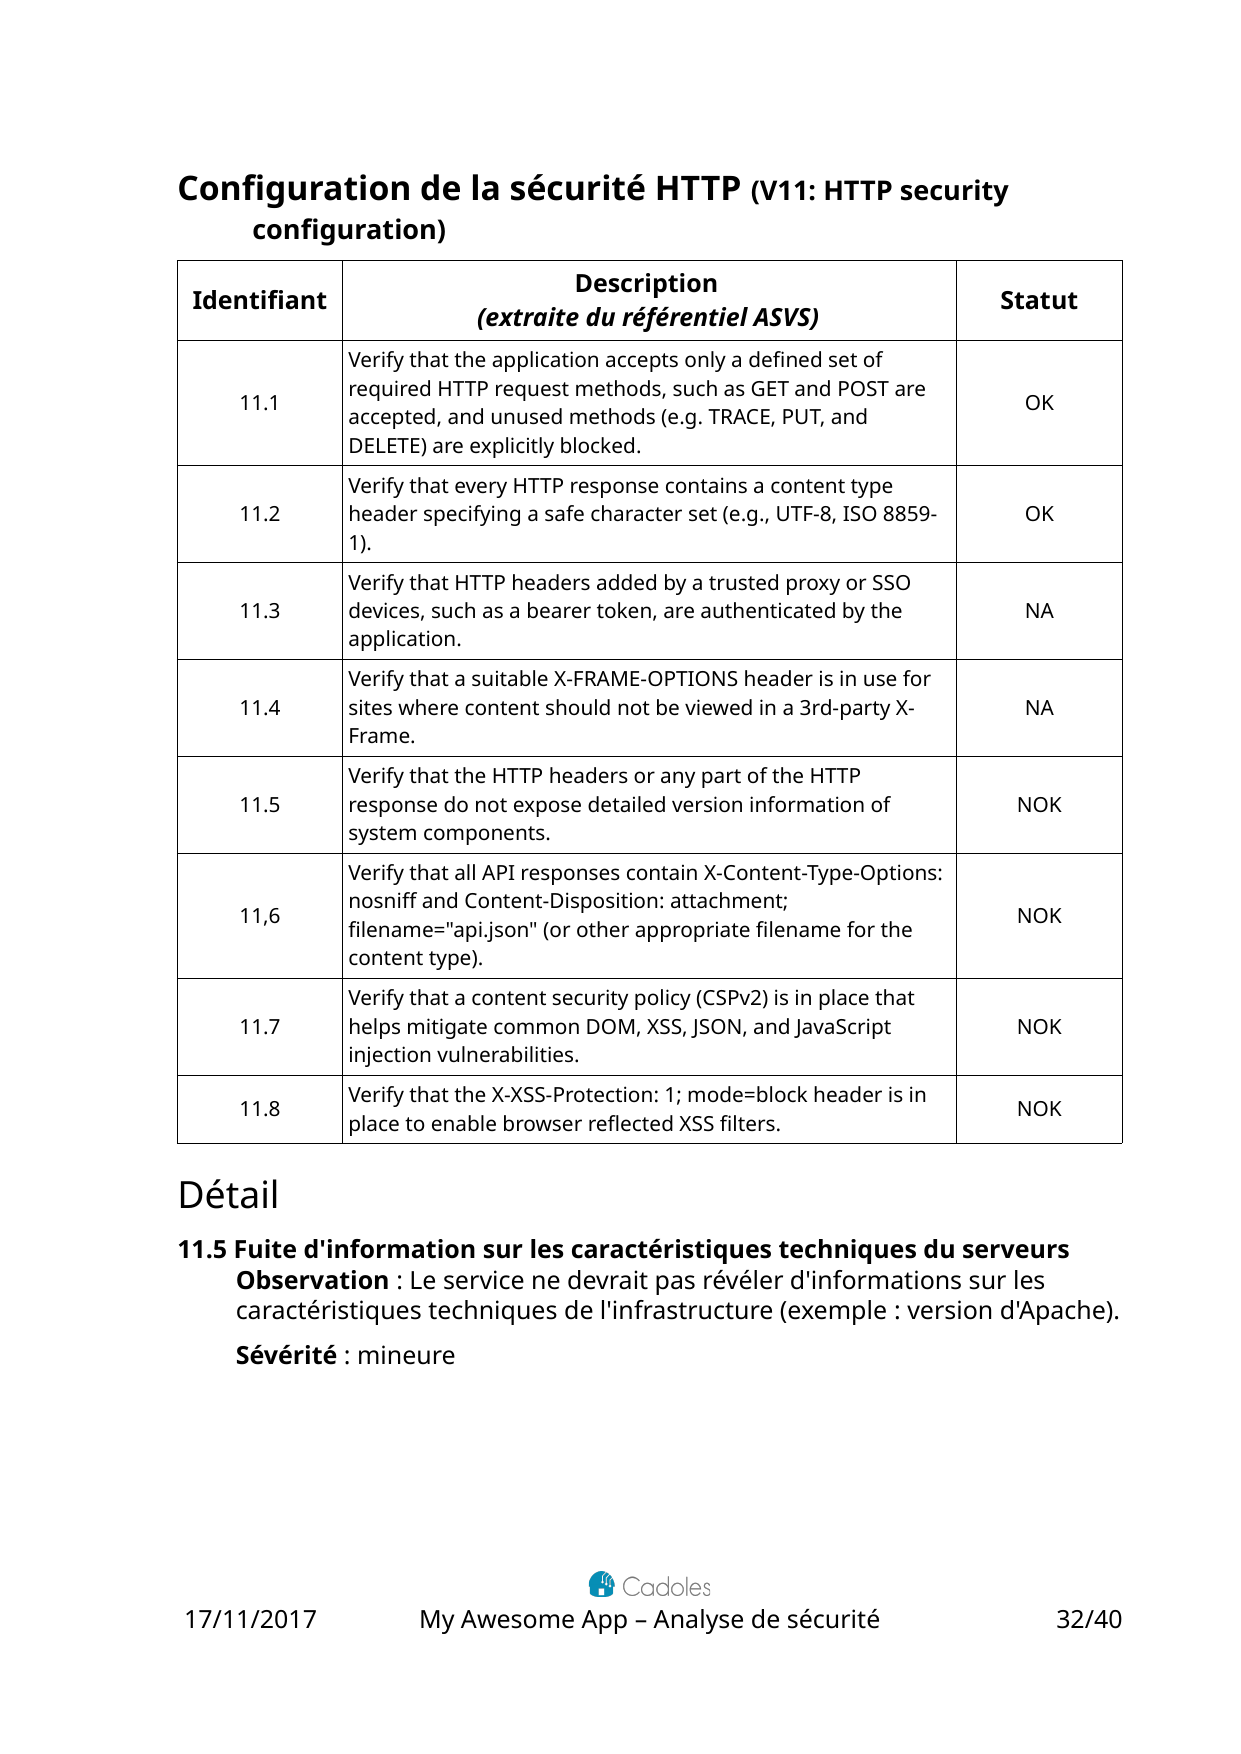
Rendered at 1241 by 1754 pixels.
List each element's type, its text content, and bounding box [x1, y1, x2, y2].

table_cell Verify that the application accepts only a defined set of required HTTP request methods, such as GET and POST are accepted, and unused methods (e.g. TRACE, PUT, and DELETE) are explicitly blocked. [343, 341, 956, 465]
table_header Statut [957, 261, 1122, 339]
table_cell Verify that the X-XSS-Protection: 1; mode=block header is in place to enable browser reflected XSS filters. [343, 1076, 956, 1143]
table_cell NA [957, 660, 1122, 756]
table_cell Verify that the HTTP headers or any part of the HTTP response do not expose detailed version information of system components. [343, 757, 956, 852]
table_cell NOK [957, 979, 1122, 1074]
text Sévérité : mineure [236, 1340, 1122, 1370]
table_cell NOK [957, 757, 1122, 852]
table_cell OK [957, 341, 1122, 465]
picture [605, 1571, 711, 1597]
table_cell 11.5 [178, 757, 342, 852]
table_cell Verify that a suitable X-FRAME-OPTIONS header is in use for sites where content should not be viewed in a 3rd-party X-Frame. [343, 660, 956, 756]
subtitle Configuration de la sécurité HTTP (V11: HTTP security configuration) [177, 164, 1122, 247]
picture [588, 1571, 596, 1581]
subtitle Détail [177, 1168, 1122, 1219]
text 11.5 Fuite d'information sur les caractéristiques techniques du serveurs [177, 1232, 1122, 1266]
table_cell Verify that a content security policy (CSPv2) is in place that helps mitigate common DOM, XSS, JSON, and JavaScript injection vulnerabilities. [343, 979, 956, 1074]
table_cell NOK [957, 1076, 1122, 1143]
table_cell 11.2 [178, 466, 342, 562]
table_cell OK [957, 466, 1122, 562]
table_cell 11.8 [178, 1076, 342, 1143]
picture [588, 1587, 593, 1597]
table_cell Verify that every HTTP response contains a content type header specifying a safe character set (e.g., UTF-8, ISO 8859-1). [343, 466, 956, 562]
table_cell 11.4 [178, 660, 342, 756]
table_header Description (extraite du référentiel ASVS) [343, 261, 956, 339]
table_cell 11.3 [178, 563, 342, 659]
table_cell 11,6 [178, 854, 342, 978]
table_cell NOK [957, 854, 1122, 978]
table_header Identifiant [178, 261, 342, 339]
text Observation : Le service ne devrait pas révéler d'informations sur les caractéristiques techniques de l'infrastructure (exemple : version d'Apache). [236, 1266, 1122, 1326]
table_cell NA [957, 563, 1122, 659]
table_cell 11.1 [178, 341, 342, 465]
table_cell 11.7 [178, 979, 342, 1074]
table_cell Verify that HTTP headers added by a trusted proxy or SSO devices, such as a bearer token, are authenticated by the application. [343, 563, 956, 659]
table_cell Verify that all API responses contain X-Content-Type-Options: nosniff and Content-Disposition: attachment; filename="api.json" (or other appropriate filename for the content type). [343, 854, 956, 978]
